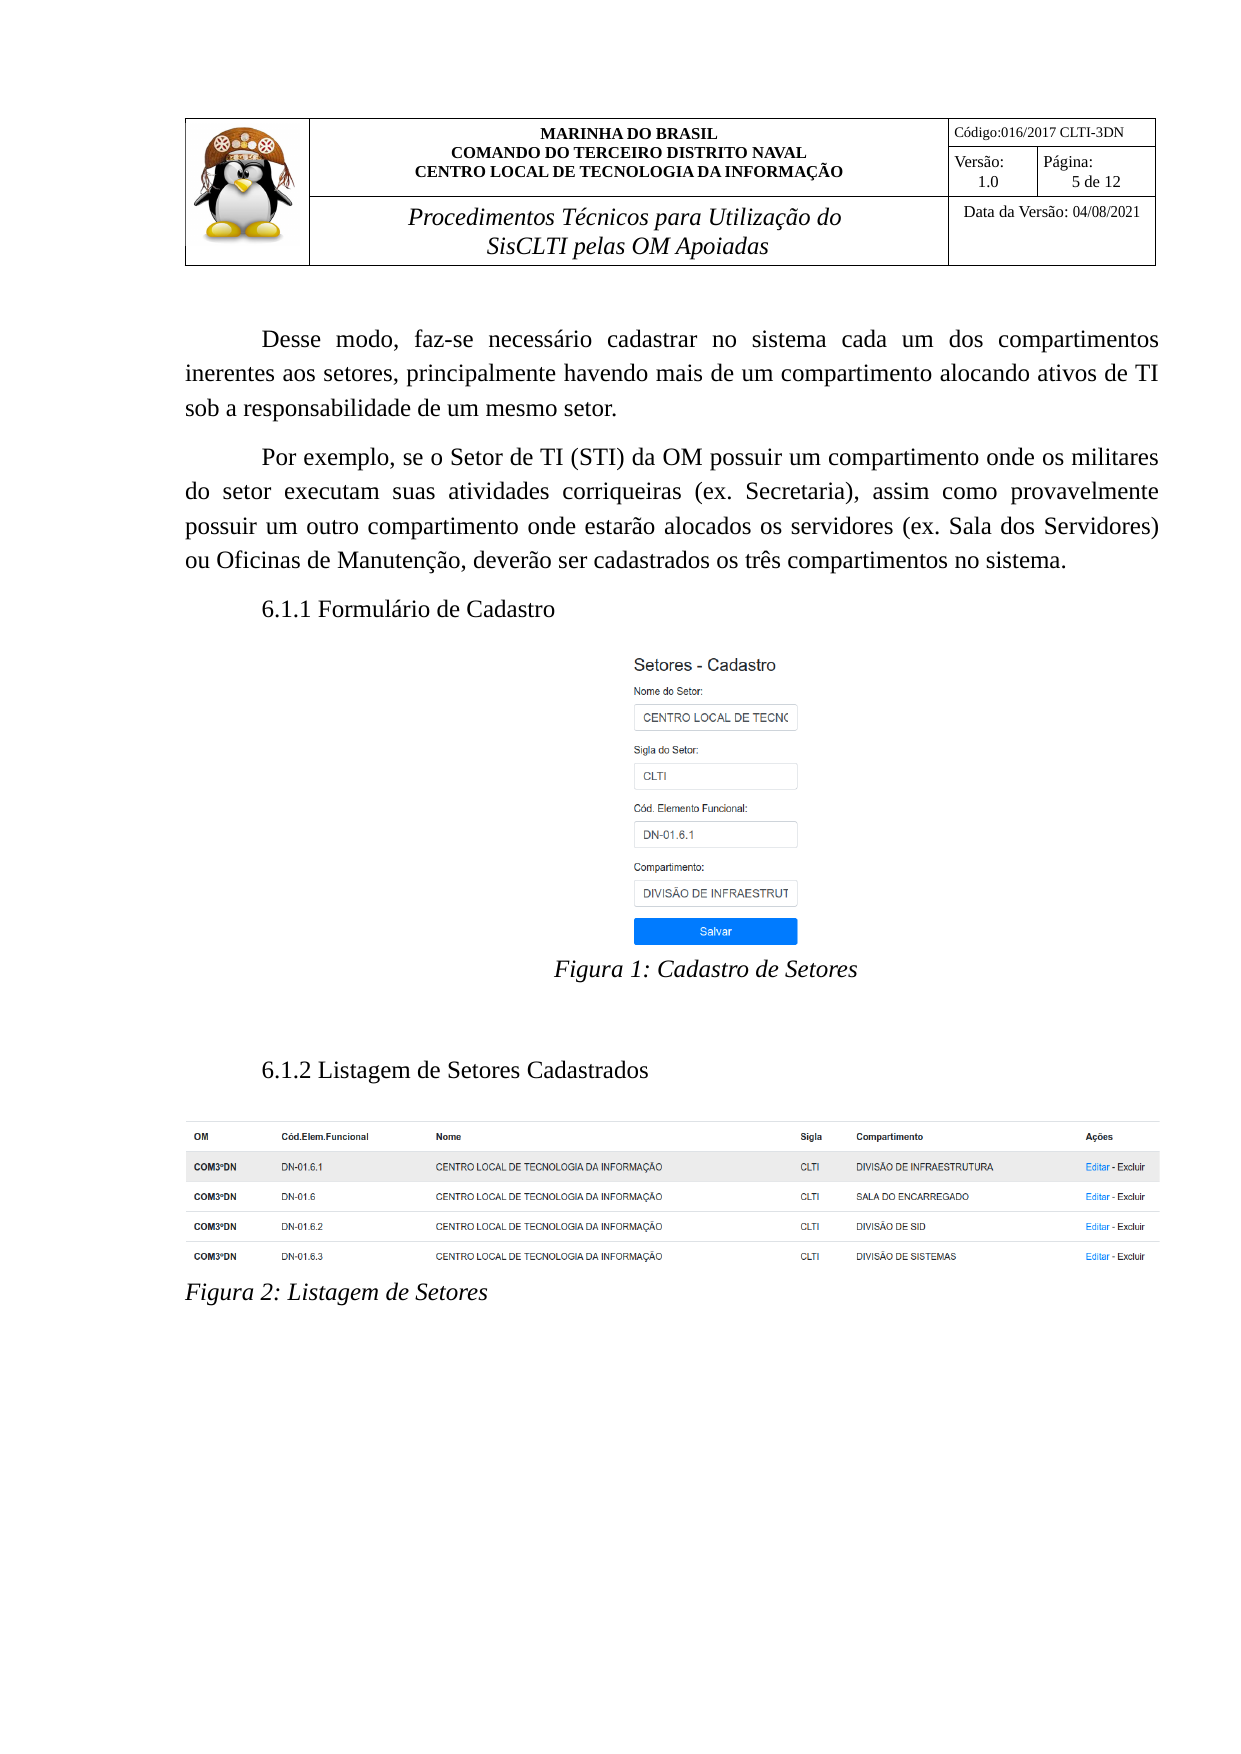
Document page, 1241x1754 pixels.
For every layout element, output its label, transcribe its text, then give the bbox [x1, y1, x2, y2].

text Figura 2: Listagem de Setores [185, 1277, 1160, 1306]
text 6.1.1 Formulário de Cadastro [185, 594, 1160, 623]
picture [184, 1117, 1160, 1277]
text Figura 1: Cadastro de Setores [554, 955, 878, 983]
text Desse modo, faz-se necessário cadastrar no sistema cada um dos compartimentos inerentes aos setores, principalmente havendo mais de um compartimento alocando ativos de TI sob a responsabilidade de um mesmo setor. [185, 324, 1160, 421]
picture [625, 648, 807, 955]
picture [185, 123, 301, 246]
text Por exemplo, se o Setor de TI (STI) da OM possuir um compartimento onde os militares do setor executam suas atividades corriqueiras (ex. Secretaria), assim como provavelmente possuir um outro compartimento onde estarão alocados os servidores (ex. Sala dos Servidores) ou Oficinas de Manutenção, deverão ser cadastrados os três compartimentos no sistema. [185, 442, 1160, 574]
text 6.1.2 Listagem de Setores Cadastrados [185, 1056, 1160, 1084]
